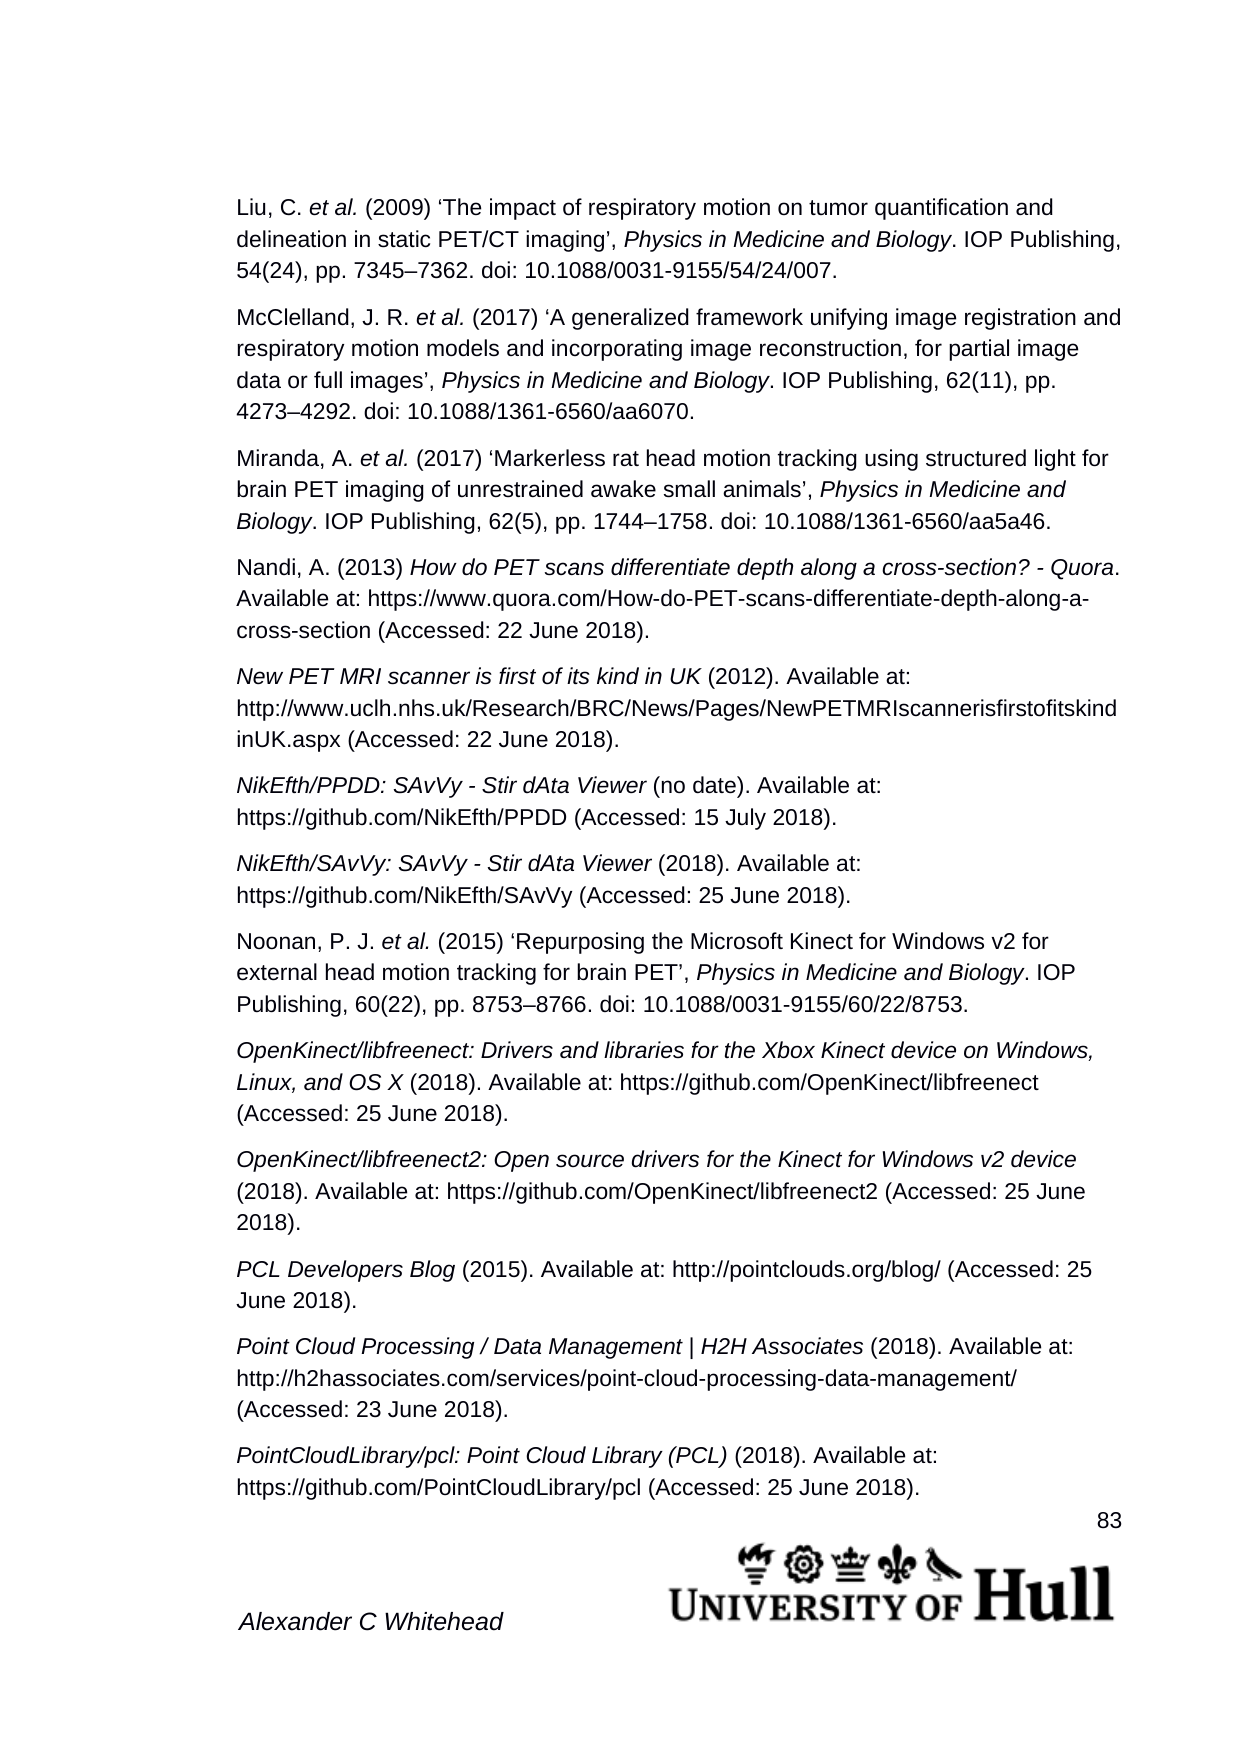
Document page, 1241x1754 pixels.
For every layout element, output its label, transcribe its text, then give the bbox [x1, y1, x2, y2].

text Point Cloud Processing / Data Management | H2H Associates (2018). Available at: http://h2hassociates.com/services/point-cloud-processing-data-management/ (Accessed: 23 June 2018). [236, 1333, 1122, 1423]
text NikEfth/SAvVy: SAvVy - Stir dAta Viewer (2018). Available at: https://github.com/NikEfth/SAvVy (Accessed: 25 June 2018). [236, 850, 1122, 908]
text New PET MRI scanner is first of its kind in UK (2012). Available at: http://www.uclh.nhs.uk/Research/BRC/News/Pages/NewPETMRIscannerisfirstofitskindinUK.aspx (Accessed: 22 June 2018). [236, 663, 1122, 752]
text NikEfth/PPDD: SAvVy - Stir dAta Viewer (no date). Available at: https://github.com/NikEfth/PPDD (Accessed: 15 July 2018). [236, 772, 1122, 830]
text Liu, C. et al. (2009) ‘The impact of respiratory motion on tumor quantification and delineation in static PET/CT imaging’, Physics in Medicine and Biology. IOP Publishing, 54(24), pp. 7345–7362. doi: 10.1088/0031-9155/54/24/007. [236, 194, 1122, 284]
text PCL Developers Blog (2015). Available at: http://pointclouds.org/blog/ (Accessed: 25 June 2018). [236, 1256, 1122, 1313]
text McClelland, J. R. et al. (2017) ‘A generalized framework unifying image registration and respiratory motion models and incorporating image reconstruction, for partial image data or full images’, Physics in Medicine and Biology. IOP Publishing, 62(11), pp. 4273–4292. doi: 10.1088/1361-6560/aa6070. [236, 304, 1122, 425]
text OpenKinect/libfreenect: Drivers and libraries for the Xbox Kinect device on Windows, Linux, and OS X (2018). Available at: https://github.com/OpenKinect/libfreenect (Accessed: 25 June 2018). [236, 1037, 1122, 1126]
text Noonan, P. J. et al. (2015) ‘Repurposing the Microsoft Kinect for Windows v2 for external head motion tracking for brain PET’, Physics in Medicine and Biology. IOP Publishing, 60(22), pp. 8753–8766. doi: 10.1088/0031-9155/60/22/8753. [236, 928, 1122, 1017]
picture [662, 1533, 1123, 1631]
text Miranda, A. et al. (2017) ‘Markerless rat head motion tracking using structured light for brain PET imaging of unrestrained awake small animals’, Physics in Medicine and Biology. IOP Publishing, 62(5), pp. 1744–1758. doi: 10.1088/1361-6560/aa5a46. [236, 444, 1122, 534]
text PointCloudLibrary/pcl: Point Cloud Library (PCL) (2018). Available at: https://github.com/PointCloudLibrary/pcl (Accessed: 25 June 2018). [236, 1442, 1122, 1500]
text Nandi, A. (2013) How do PET scans differentiate depth along a cross-section? - Quora. Available at: https://www.quora.com/How-do-PET-scans-differentiate-depth-along-a-cross-section (Accessed: 22 June 2018). [236, 554, 1122, 643]
text OpenKinect/libfreenect2: Open source drivers for the Kinect for Windows v2 device (2018). Available at: https://github.com/OpenKinect/libfreenect2 (Accessed: 25 June 2018). [236, 1146, 1122, 1236]
